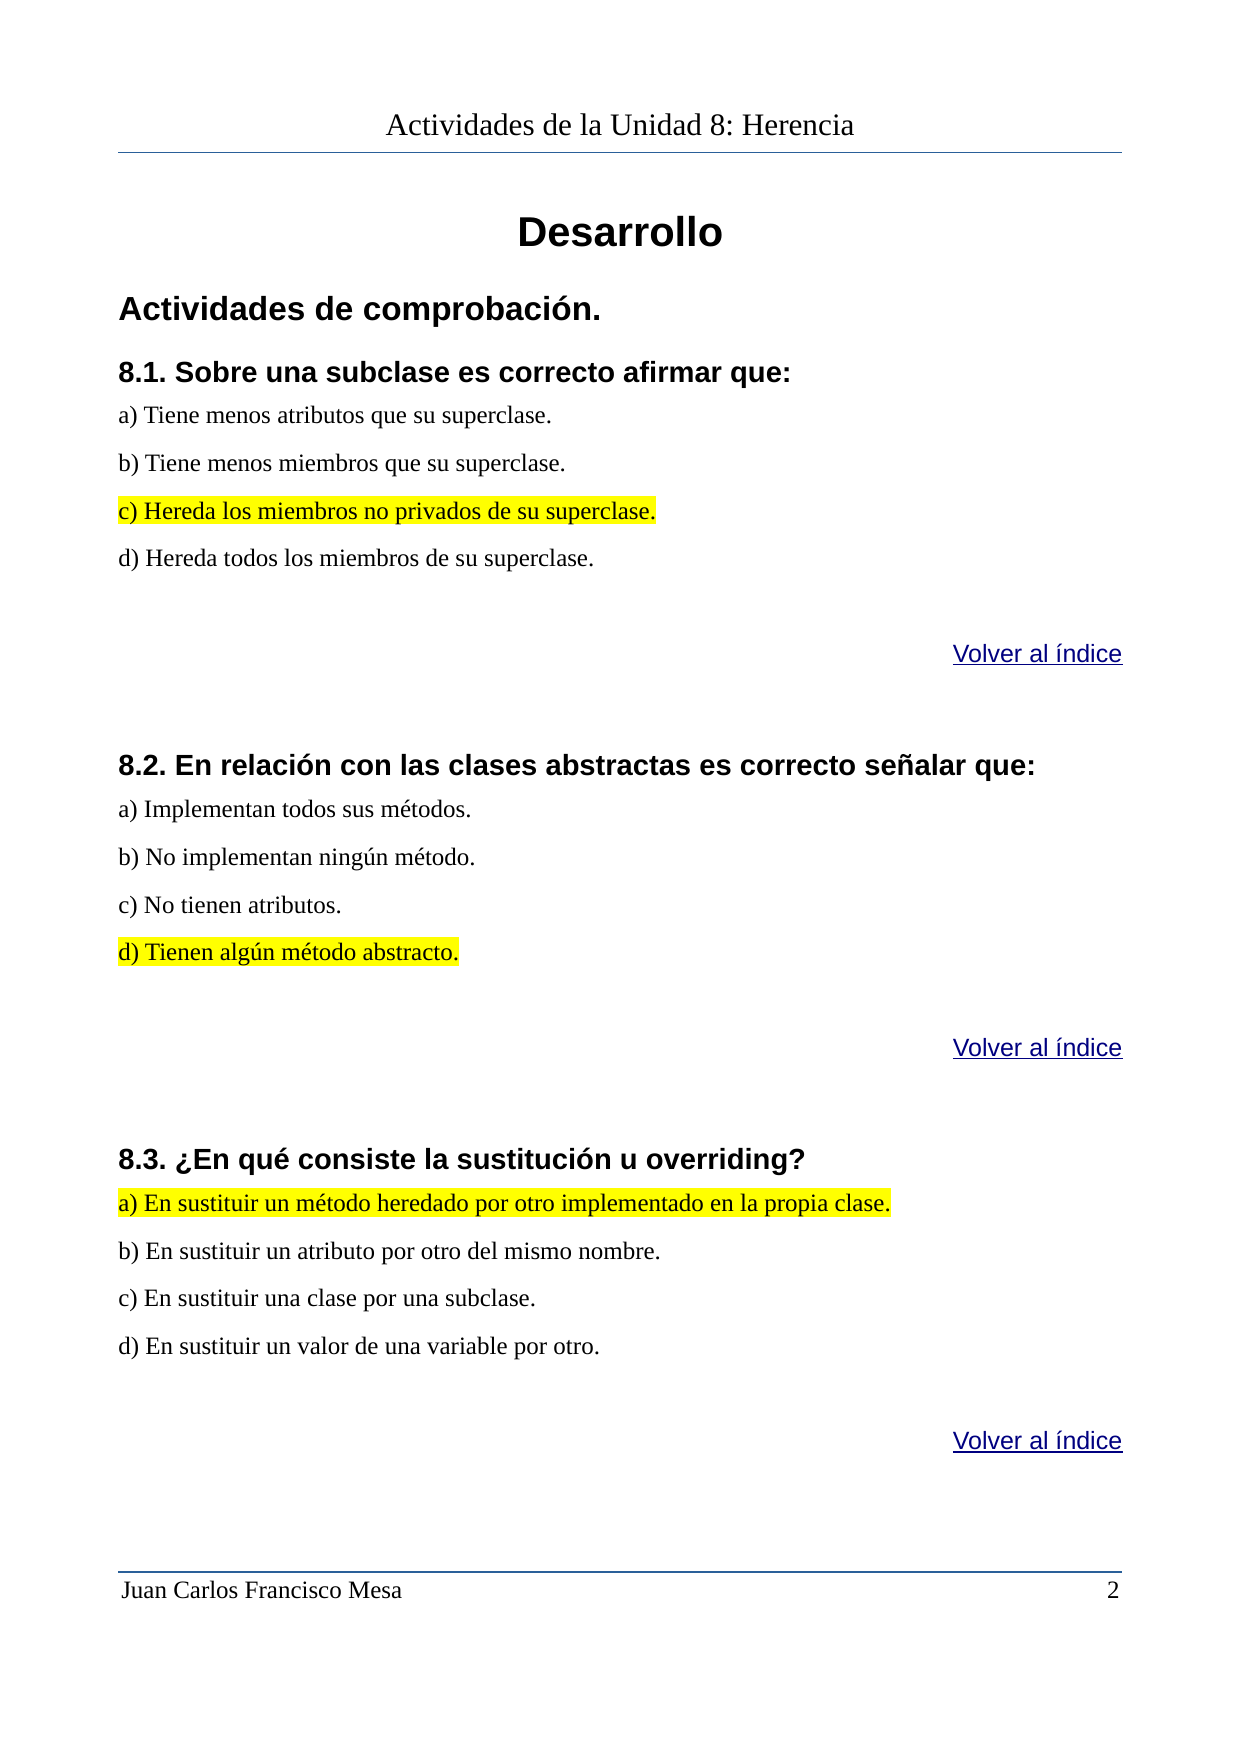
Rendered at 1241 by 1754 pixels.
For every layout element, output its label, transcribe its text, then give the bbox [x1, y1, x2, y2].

text d) Hereda todos los miembros de su superclase. [118, 543, 1122, 572]
subtitle Actividades de comprobación. [118, 289, 1122, 327]
text b) No implementan ningún método. [118, 842, 1122, 871]
text a) Implementan todos sus métodos. [118, 794, 1122, 823]
text a) En sustituir un método heredado por otro implementado en la propia clase. [118, 1188, 1122, 1217]
text d) En sustituir un valor de una variable por otro. [118, 1331, 1122, 1360]
subtitle Desarrollo [118, 208, 1122, 256]
text Volver al índice [118, 1426, 1122, 1455]
text b) En sustituir un atributo por otro del mismo nombre. [118, 1236, 1122, 1265]
text a) Tiene menos atributos que su superclase. [118, 401, 1122, 429]
text c) Hereda los miembros no privados de su superclase. [118, 496, 1122, 524]
text d) Tienen algún método abstracto. [118, 937, 1122, 966]
subtitle 8.1. Sobre una subclase es correcto afirmar que: [118, 354, 1122, 388]
text Volver al índice [118, 639, 1122, 667]
text Volver al índice [118, 1032, 1122, 1061]
text c) En sustituir una clase por una subclase. [118, 1283, 1122, 1312]
text b) Tiene menos miembros que su superclase. [118, 448, 1122, 477]
subtitle 8.3. ¿En qué consiste la sustitución u overriding? [118, 1142, 1122, 1176]
subtitle 8.2. En relación con las clases abstractas es correcto señalar que: [118, 748, 1122, 782]
text c) No tienen atributos. [118, 890, 1122, 918]
